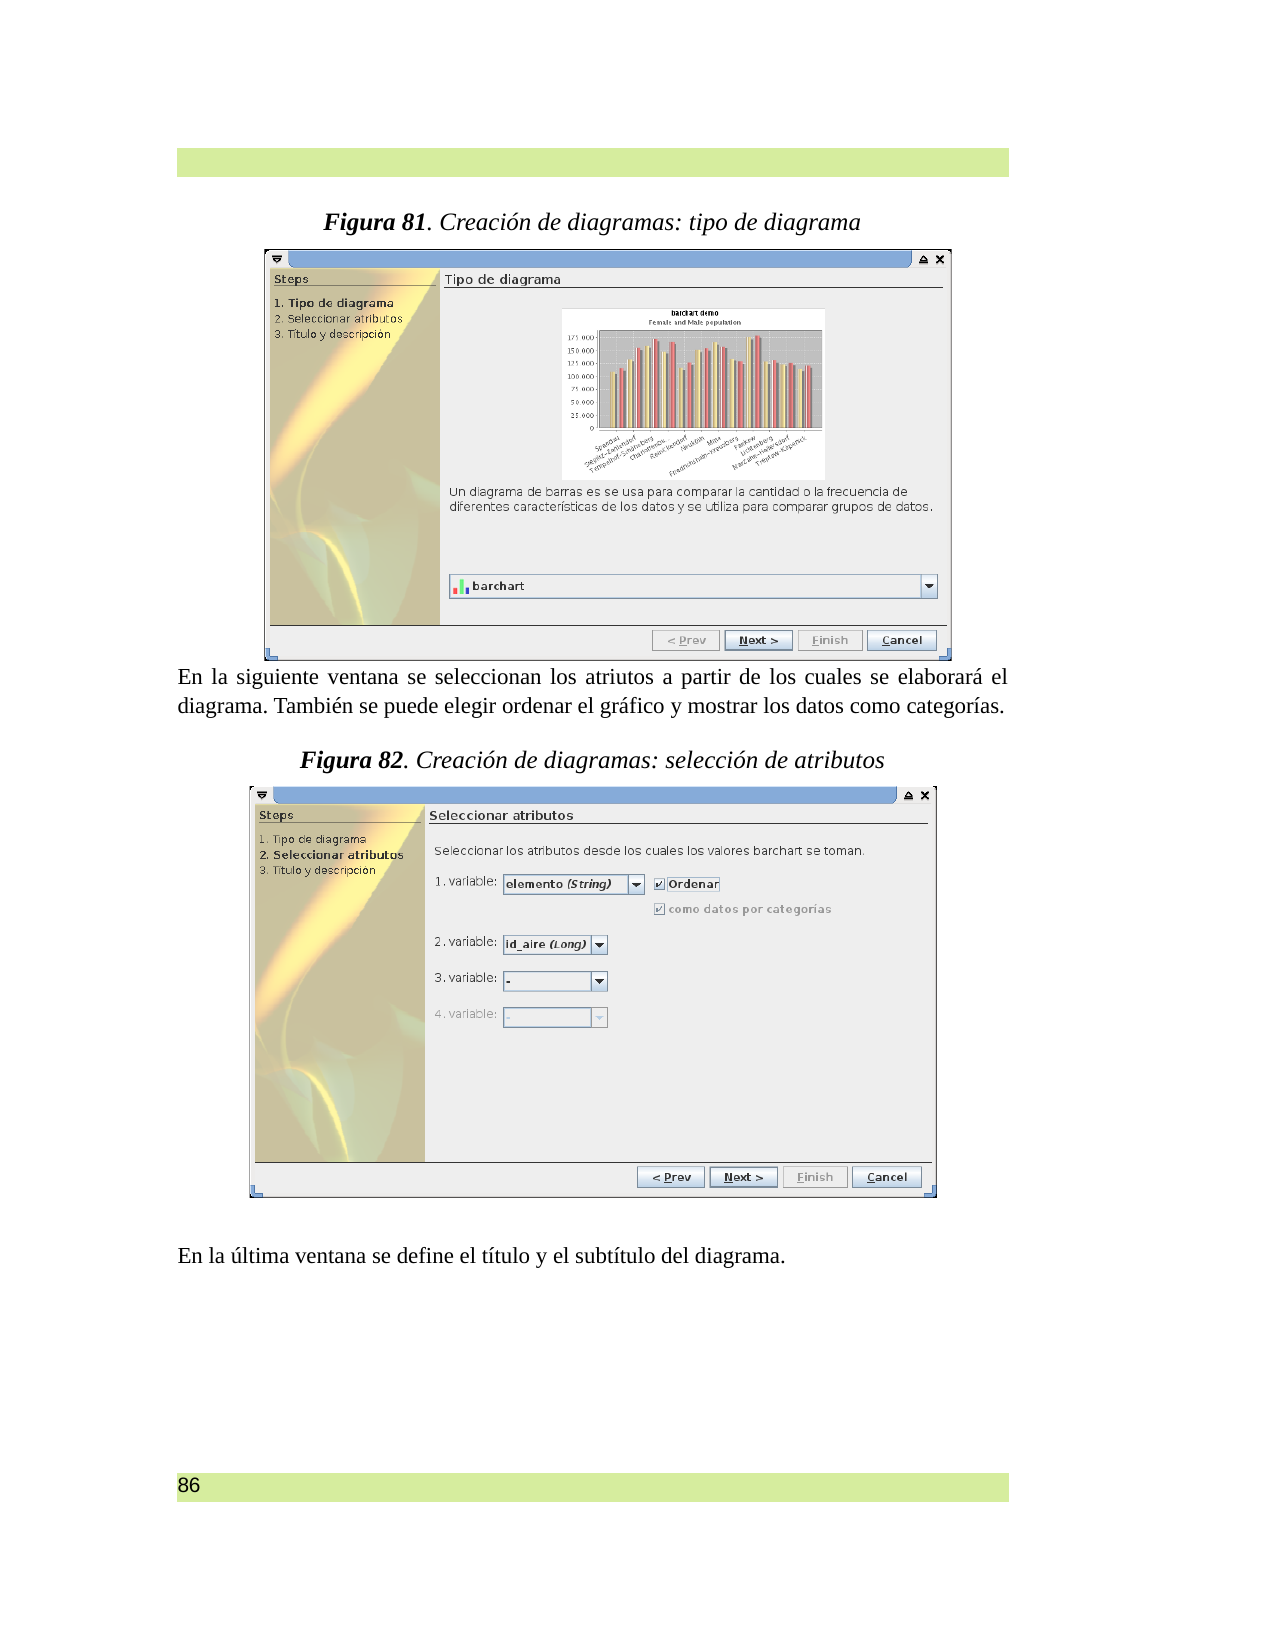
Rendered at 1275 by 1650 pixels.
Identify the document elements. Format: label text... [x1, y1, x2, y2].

text En la última ventana se define el título y el subtítulo del diagrama. [177, 1240, 1009, 1269]
picture [264, 249, 952, 661]
text En la siguiente ventana se seleccionan los atriutos a partir de los cuales se elaborará el diagrama. También se puede elegir ordenar el gráfico y mostrar los datos como categorías. [177, 248, 1009, 720]
text Figura 81. Creación de diagramas: tipo de diagrama [177, 207, 1009, 235]
picture [249, 786, 937, 1198]
text Figura 82. Creación de diagramas: selección de atributos [177, 745, 1009, 773]
